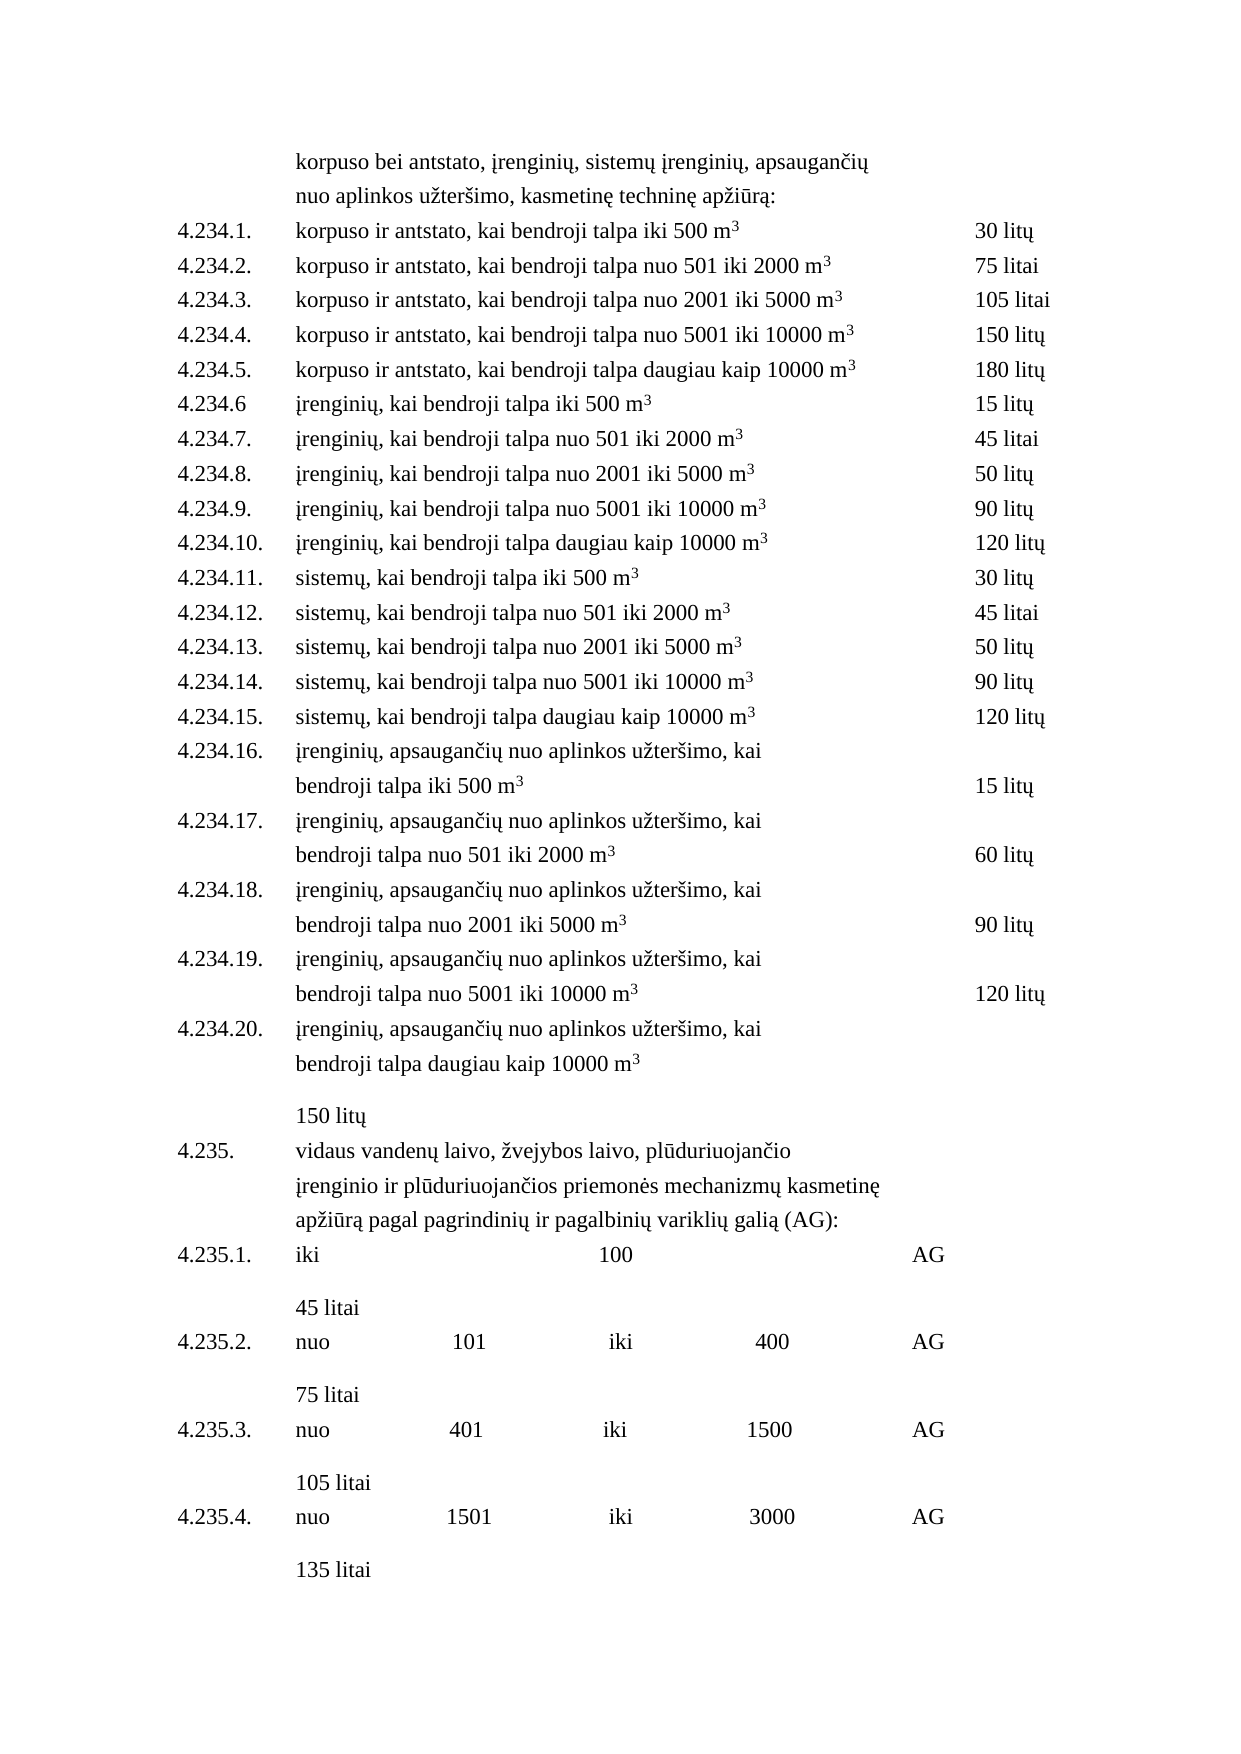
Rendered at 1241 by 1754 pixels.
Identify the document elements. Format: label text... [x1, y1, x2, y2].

text 4.234.10. įrenginių, kai bendroji talpa daugiau kaip 10000 m3 120 litų [177, 529, 1122, 556]
text bendroji talpa daugiau kaip 10000 m3 150 litų [295, 1049, 945, 1129]
text 4.235.3. nuo 401 iki 1500 AG 105 litai [177, 1416, 945, 1495]
text 4.234.2. korpuso ir antstato, kai bendroji talpa nuo 501 iki 2000 m3 75 litai [177, 252, 1122, 278]
text 4.234.16. įrenginių, apsaugančių nuo aplinkos užteršimo, kai [177, 737, 1122, 764]
text 4.234.12. sistemų, kai bendroji talpa nuo 501 iki 2000 m3 45 litai [177, 599, 1122, 625]
text 4.234.13. sistemų, kai bendroji talpa nuo 2001 iki 5000 m3 50 litų [177, 633, 1122, 660]
text 4.234.6 įrenginių, kai bendroji talpa iki 500 m3 15 litų [177, 391, 1122, 417]
text 4.234.5. korpuso ir antstato, kai bendroji talpa daugiau kaip 10000 m3 180 litų [177, 356, 1122, 382]
text 4.234.17. įrenginių, apsaugančių nuo aplinkos užteršimo, kai [177, 807, 1122, 833]
text 4.235.4. nuo 1501 iki 3000 AG 135 litai [177, 1503, 945, 1582]
text 4.234.9. įrenginių, kai bendroji talpa nuo 5001 iki 10000 m3 90 litų [177, 494, 1122, 521]
text 4.234.11. sistemų, kai bendroji talpa iki 500 m3 30 litų [177, 564, 1122, 590]
text 4.234.8. įrenginių, kai bendroji talpa nuo 2001 iki 5000 m3 50 litų [177, 460, 1122, 486]
text nuo aplinkos užteršimo, kasmetinę techninę apžiūrą: [177, 182, 1122, 209]
text 4.234.18. įrenginių, apsaugančių nuo aplinkos užteršimo, kai [177, 876, 1122, 902]
text korpuso bei antstato, įrenginių, sistemų įrenginių, apsaugančių [177, 148, 1122, 174]
text 4.234.20. įrenginių, apsaugančių nuo aplinkos užteršimo, kai [177, 1015, 1122, 1041]
text 4.234.3. korpuso ir antstato, kai bendroji talpa nuo 2001 iki 5000 m3 105 litai [177, 286, 1122, 313]
text bendroji talpa iki 500 m3 15 litų [177, 772, 1122, 798]
text 4.234.7. įrenginių, kai bendroji talpa nuo 501 iki 2000 m3 45 litai [177, 425, 1122, 452]
text 4.235.1. iki 100 AG 45 litai [177, 1241, 945, 1320]
text 4.235. vidaus vandenų laivo, žvejybos laivo, plūduriuojančio [177, 1137, 1122, 1163]
text įrenginio ir plūduriuojančios priemonės mechanizmų kasmetinę [177, 1172, 1122, 1198]
text bendroji talpa nuo 5001 iki 10000 m3 120 litų [177, 980, 1122, 1007]
text 4.235.2. nuo 101 iki 400 AG 75 litai [177, 1328, 945, 1407]
text apžiūrą pagal pagrindinių ir pagalbinių variklių galią (AG): [295, 1206, 945, 1233]
text bendroji talpa nuo 2001 iki 5000 m3 90 litų [177, 911, 1122, 937]
text 4.234.4. korpuso ir antstato, kai bendroji talpa nuo 5001 iki 10000 m3 150 litų [177, 321, 1122, 347]
text 4.234.15. sistemų, kai bendroji talpa daugiau kaip 10000 m3 120 litų [177, 703, 1122, 729]
text 4.234.19. įrenginių, apsaugančių nuo aplinkos užteršimo, kai [177, 946, 1122, 972]
text 4.234.1. korpuso ir antstato, kai bendroji talpa iki 500 m3 30 litų [177, 217, 1122, 243]
text bendroji talpa nuo 501 iki 2000 m3 60 litų [177, 841, 1122, 868]
text 4.234.14. sistemų, kai bendroji talpa nuo 5001 iki 10000 m3 90 litų [177, 668, 1122, 694]
